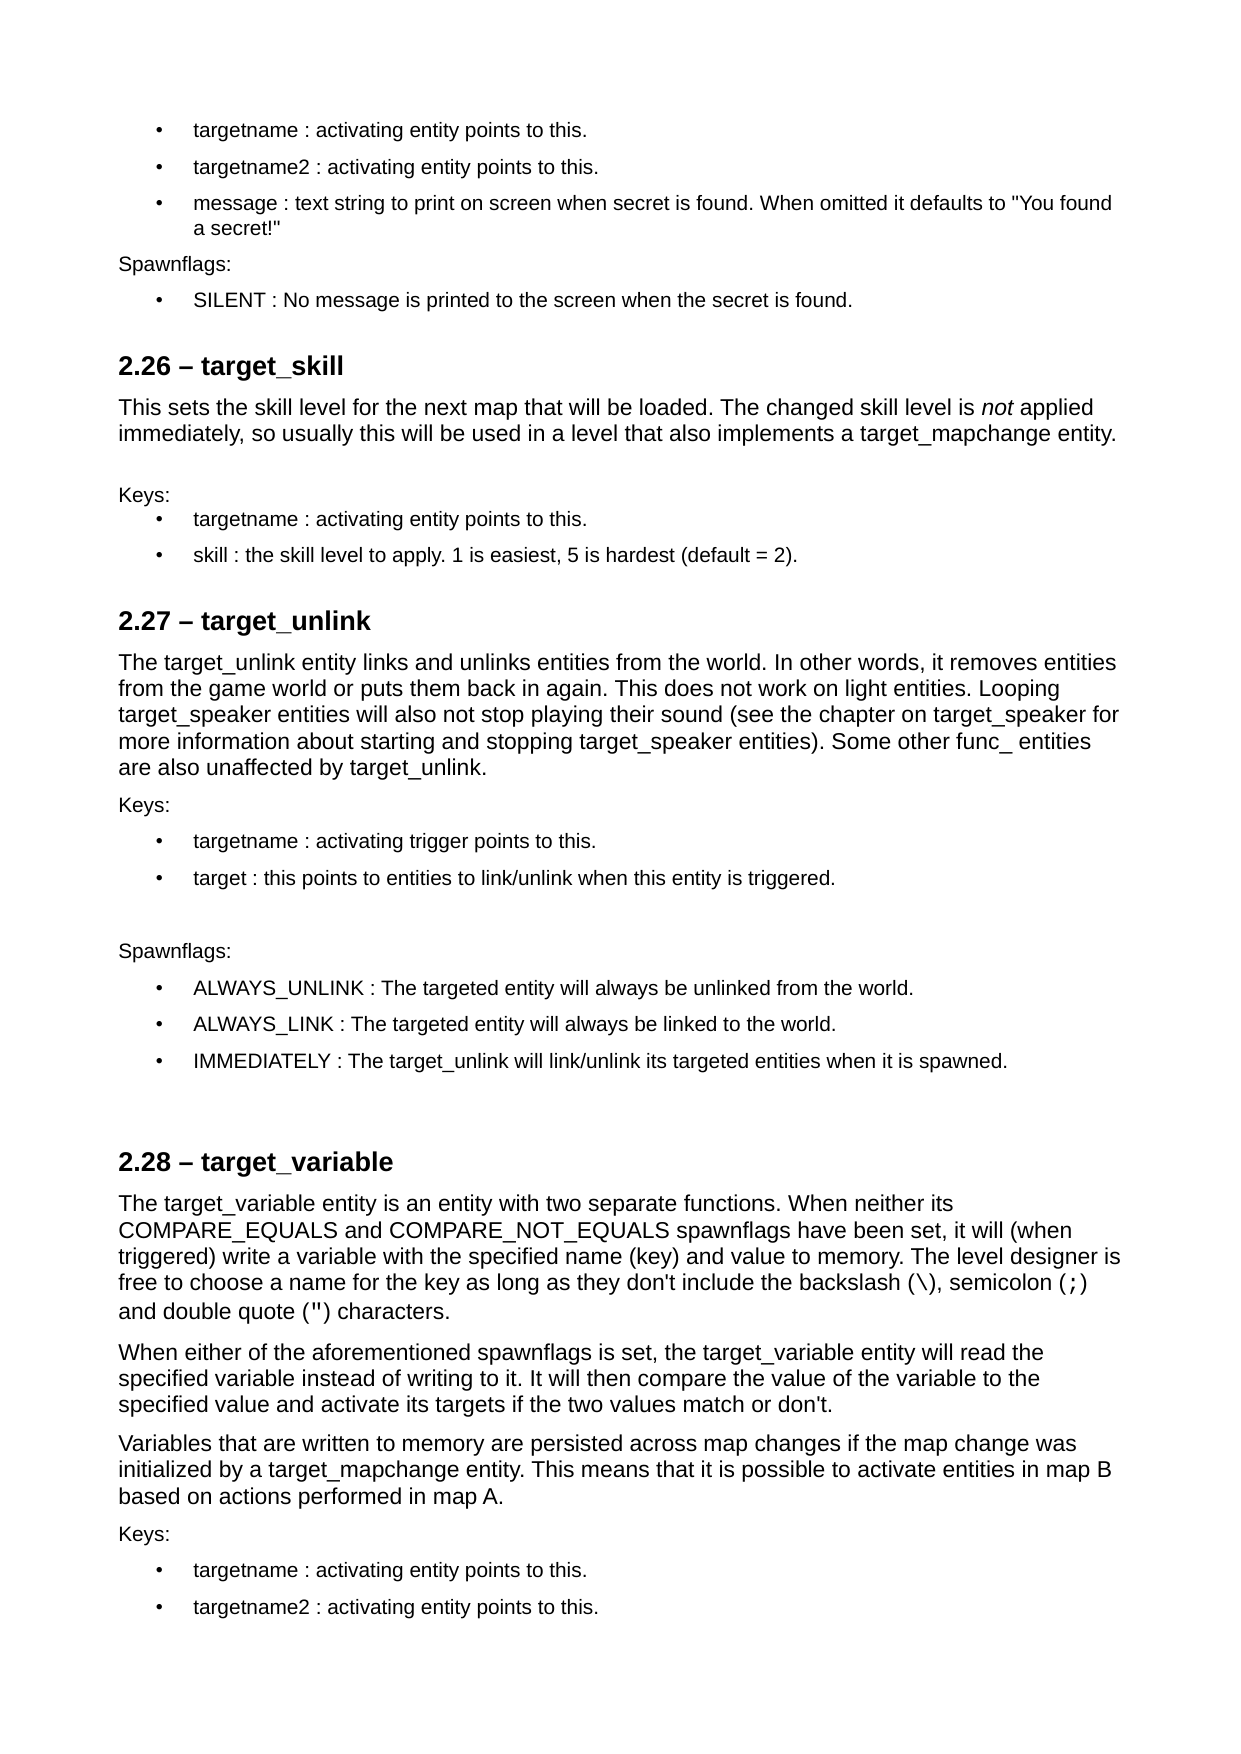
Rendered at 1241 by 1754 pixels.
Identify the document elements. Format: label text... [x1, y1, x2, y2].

list target : this points to entities to link/unlink when this entity is triggered. [156, 866, 1122, 890]
text The target_variable entity is an entity with two separate functions. When neither its COMPARE_EQUALS and COMPARE_NOT_EQUALS spawnflags have been set, it will (when triggered) write a variable with the specified name (key) and value to memory. The level designer is free to choose a name for the key as long as they don't include the backslash (\), semicolon (;) and double quote (") characters. [118, 1190, 1122, 1326]
list IMMEDIATELY : The target_unlink will link/unlink its targeted entities when it is spawned. [156, 1048, 1122, 1072]
list SILENT : No message is printed to the screen when the secret is found. [156, 288, 1122, 312]
list targetname : activating entity points to this. [156, 1558, 1122, 1582]
text Variables that are written to memory are persisted across map changes if the map change was initialized by a target_mapchange entity. This means that it is possible to activate entities in map B based on actions performed in map A. [118, 1430, 1122, 1509]
list message : text string to print on screen when secret is found. When omitted it defaults to "You found a secret!" [156, 191, 1122, 239]
text The target_unlink entity links and unlinks entities from the world. In other words, it removes entities from the game world or puts them back in again. This does not work on light entities. Looping target_speaker entities will also not stop playing their sound (see the chapter on target_speaker for more information about starting and stopping target_speaker entities). Some other func_ entities are also unaffected by target_unlink. [118, 648, 1122, 780]
text This sets the skill level for the next map that will be loaded. The changed skill level is not applied immediately, so usually this will be used in a level that also implements a target_mapchange entity. [118, 393, 1122, 446]
list targetname : activating trigger points to this. [156, 829, 1122, 853]
text Keys: [118, 483, 1122, 507]
list targetname2 : activating entity points to this. [156, 1594, 1122, 1619]
list targetname2 : activating entity points to this. [156, 155, 1122, 179]
list skill : the skill level to apply. 1 is easiest, 5 is hardest (default = 2). [156, 543, 1122, 567]
text Keys: [118, 1522, 1122, 1546]
list targetname : activating entity points to this. [156, 118, 1122, 142]
list ALWAYS_UNLINK : The targeted entity will always be unlinked from the world. [156, 975, 1122, 999]
text Keys: [118, 793, 1122, 817]
subtitle 2.27 – target_unlink [118, 605, 1122, 636]
list targetname : activating entity points to this. [156, 507, 1122, 531]
subtitle 2.26 – target_skill [118, 350, 1122, 381]
subtitle 2.28 – target_variable [118, 1146, 1122, 1178]
text Spawnflags: [118, 252, 1122, 276]
text Spawnflags: [118, 939, 1122, 963]
list ALWAYS_LINK : The targeted entity will always be linked to the world. [156, 1012, 1122, 1036]
text When either of the aforementioned spawnflags is set, the target_variable entity will read the specified variable instead of writing to it. It will then compare the value of the variable to the specified value and activate its targets if the two values match or don't. [118, 1338, 1122, 1417]
